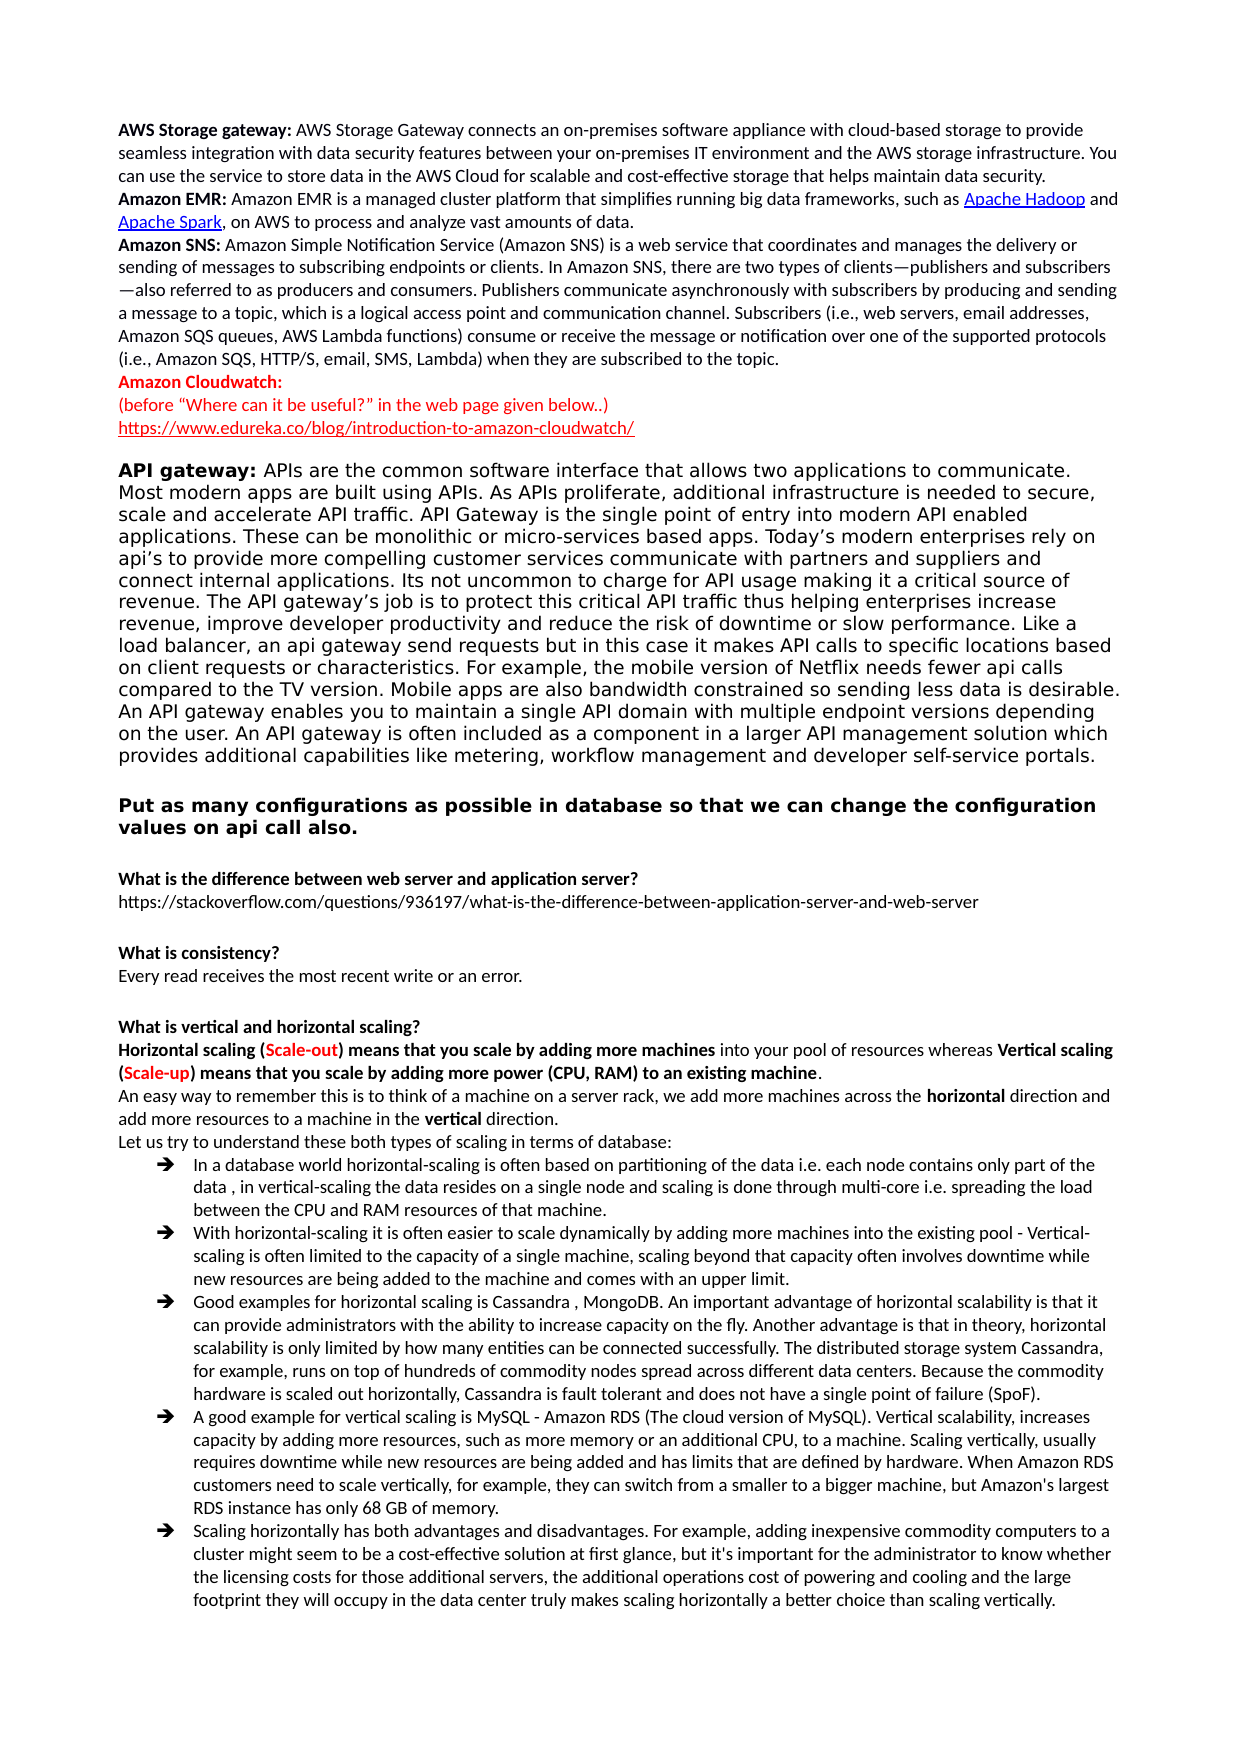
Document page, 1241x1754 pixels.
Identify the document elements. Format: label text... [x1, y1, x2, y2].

text https://stackoverflow.com/questions/936197/what-is-the-difference-between-application-server-and-web-server [118, 890, 1122, 913]
text What is the difference between web server and application server? [118, 867, 1122, 890]
text AWS Storage gateway: AWS Storage Gateway connects an on-premises software appliance with cloud-based storage to provide seamless integration with data security features between your on-premises IT environment and the AWS storage infrastructure. You can use the service to store data in the AWS Cloud for scalable and cost-effective storage that helps maintain data security. [118, 118, 1122, 187]
list In a database world horizontal-scaling is often based on partitioning of the data i.e. each node contains only part of the data , in vertical-scaling the data resides on a single node and scaling is done through multi-core i.e. spreading the load between the CPU and RAM resources of that machine. [156, 1153, 1122, 1221]
text API gateway: APIs are the common software interface that allows two applications to communicate. Most modern apps are built using APIs. As APIs proliferate, additional infrastructure is needed to secure, scale and accelerate API traffic. API Gateway is the single point of entry into modern API enabled applications. These can be monolithic or micro-services based apps. Today’s modern enterprises rely on api’s to provide more compelling customer services communicate with partners and suppliers and connect internal applications. Its not uncommon to charge for API usage making it a critical source of revenue. The API gateway’s job is to protect this critical API traffic thus helping enterprises increase revenue, improve developer productivity and reduce the risk of downtime or slow performance. Like a load balancer, an api gateway send requests but in this case it makes API calls to specific locations based on client requests or characteristics. For example, the mobile version of Netflix needs fewer api calls compared to the TV version. Mobile apps are also bandwidth constrained so sending less data is desirable. An API gateway enables you to maintain a single API domain with multiple endpoint versions depending on the user. An API gateway is often included as a component in a larger API management solution which provides additional capabilities like metering, workflow management and developer self-service portals. [118, 460, 1122, 766]
list With horizontal-scaling it is often easier to scale dynamically by adding more machines into the existing pool - Vertical-scaling is often limited to the capacity of a single machine, scaling beyond that capacity often involves downtime while new resources are being added to the machine and comes with an upper limit. [156, 1221, 1122, 1290]
text What is consistency? [118, 941, 1122, 964]
list Good examples for horizontal scaling is Cassandra , MongoDB. An important advantage of horizontal scalability is that it can provide administrators with the ability to increase capacity on the fly. Another advantage is that in theory, horizontal scalability is only limited by how many entities can be connected successfully. The distributed storage system Cassandra, for example, runs on top of hundreds of commodity nodes spread across different data centers. Because the commodity hardware is scaled out horizontally, Cassandra is fault tolerant and does not have a single point of failure (SpoF). [156, 1290, 1122, 1405]
list Scaling horizontally has both advantages and disadvantages. For example, adding inexpensive commodity computers to a cluster might seem to be a cost-effective solution at first glance, but it's important for the administrator to know whether the licensing costs for those additional servers, the additional operations cost of powering and cooling and the large footprint they will occupy in the data center truly makes scaling horizontally a better choice than scaling vertically. [156, 1519, 1122, 1611]
text https://www.edureka.co/blog/introduction-to-amazon-cloudwatch/ [118, 416, 1122, 439]
text Let us try to understand these both types of scaling in terms of database: [118, 1130, 1122, 1153]
text (before “Where can it be useful?” in the web page given below..) [118, 393, 1122, 416]
text Amazon Cloudwatch: [118, 370, 1122, 393]
list A good example for vertical scaling is MySQL - Amazon RDS (The cloud version of MySQL). Vertical scalability, increases capacity by adding more resources, such as more memory or an additional CPU, to a machine. Scaling vertically, usually requires downtime while new resources are being added and has limits that are defined by hardware. When Amazon RDS customers need to scale vertically, for example, they can switch from a smaller to a bigger machine, but Amazon's largest RDS instance has only 68 GB of memory. [156, 1405, 1122, 1519]
text Horizontal scaling (Scale-out) means that you scale by adding more machines into your pool of resources whereas Vertical scaling (Scale-up) means that you scale by adding more power (CPU, RAM) to an existing machine. [118, 1038, 1122, 1084]
text Amazon EMR: Amazon EMR is a managed cluster platform that simplifies running big data frameworks, such as Apache Hadoop and Apache Spark, on AWS to process and analyze vast amounts of data. [118, 187, 1122, 233]
text An easy way to remember this is to think of a machine on a server rack, we add more machines across the horizontal direction and add more resources to a machine in the vertical direction. [118, 1084, 1122, 1130]
text Every read receives the most recent write or an error. [118, 964, 1122, 987]
text What is vertical and horizontal scaling? [118, 1015, 1122, 1038]
text Put as many configurations as possible in database so that we can change the configuration values on api call also. [118, 795, 1122, 838]
text Amazon SNS: Amazon Simple Notification Service (Amazon SNS) is a web service that coordinates and manages the delivery or sending of messages to subscribing endpoints or clients. In Amazon SNS, there are two types of clients—publishers and subscribers—also referred to as producers and consumers. Publishers communicate asynchronously with subscribers by producing and sending a message to a topic, which is a logical access point and communication channel. Subscribers (i.e., web servers, email addresses, Amazon SQS queues, AWS Lambda functions) consume or receive the message or notification over one of the supported protocols (i.e., Amazon SQS, HTTP/S, email, SMS, Lambda) when they are subscribed to the topic. [118, 233, 1122, 370]
